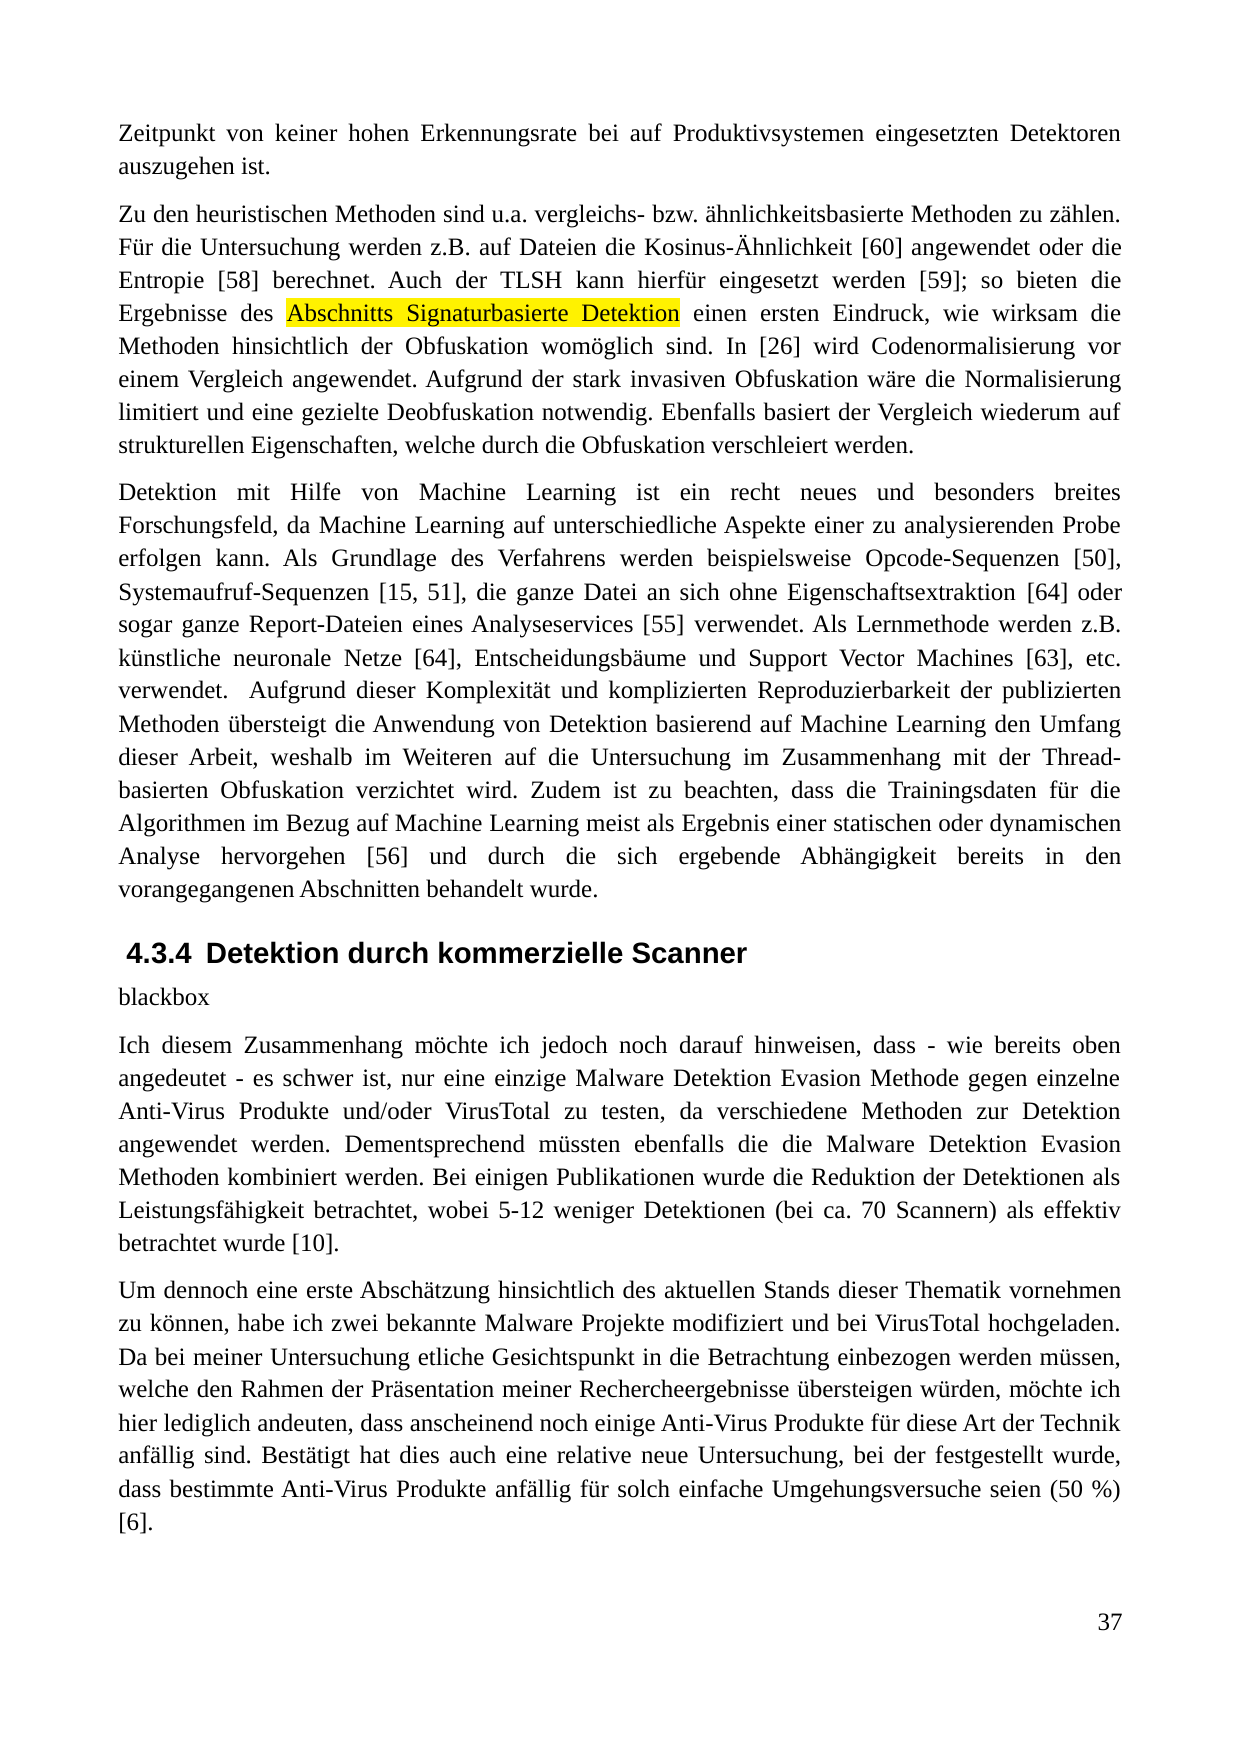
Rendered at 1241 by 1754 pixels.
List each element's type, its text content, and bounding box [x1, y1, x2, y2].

text blackbox [118, 982, 1122, 1011]
text Zu den heuristischen Methoden sind u.a. vergleichs- bzw. ähnlichkeitsbasierte Methoden zu zählen. Für die Untersuchung werden z.B. auf Dateien die Kosinus-Ähnlichkeit [60] angewendet oder die Entropie [58] berechnet. Auch der TLSH kann hierfür eingesetzt werden [59]; so bieten die Ergebnisse des Abschnitts Signaturbasierte Detektion einen ersten Eindruck, wie wirksam die Methoden hinsichtlich der Obfuskation womöglich sind. In [26] wird Codenormalisierung vor einem Vergleich angewendet. Aufgrund der stark invasiven Obfuskation wäre die Normalisierung limitiert und eine gezielte Deobfuskation notwendig. Ebenfalls basiert der Vergleich wiederum auf strukturellen Eigenschaften, welche durch die Obfuskation verschleiert werden. [118, 199, 1122, 459]
text Zeitpunkt von keiner hohen Erkennungsrate bei auf Produktivsystemen eingesetzten Detektoren auszugehen ist. [118, 118, 1122, 180]
text Ich diesem Zusammenhang möchte ich jedoch noch darauf hinweisen, dass - wie bereits oben angedeutet - es schwer ist, nur eine einzige Malware Detektion Evasion Methode gegen einzelne Anti-Virus Produkte und/oder VirusTotal zu testen, da verschiedene Methoden zur Detektion angewendet werden. Dementsprechend müssten ebenfalls die die Malware Detektion Evasion Methoden kombiniert werden. Bei einigen Publikationen wurde die Reduktion der Detektionen als Leistungsfähigkeit betrachtet, wobei 5-12 weniger Detektionen (bei ca. 70 Scannern) als effektiv betrachtet wurde [10]. [118, 1030, 1122, 1257]
subtitle Detektion durch kommerzielle Scanner [118, 936, 1122, 970]
text Um dennoch eine erste Abschätzung hinsichtlich des aktuellen Stands dieser Thematik vornehmen zu können, habe ich zwei bekannte Malware Projekte modifiziert und bei VirusTotal hochgeladen. Da bei meiner Untersuchung etliche Gesichtspunkt in die Betrachtung einbezogen werden müssen, welche den Rahmen der Präsentation meiner Rechercheergebnisse übersteigen würden, möchte ich hier lediglich andeuten, dass anscheinend noch einige Anti-Virus Produkte für diese Art der Technik anfällig sind. Bestätigt hat dies auch eine relative neue Untersuchung, bei der festgestellt wurde, dass bestimmte Anti-Virus Produkte anfällig für solch einfache Umgehungsversuche seien (50 %) [6]. [118, 1276, 1122, 1535]
text Detektion mit Hilfe von Machine Learning ist ein recht neues und besonders breites Forschungsfeld, da Machine Learning auf unterschiedliche Aspekte einer zu analysierenden Probe erfolgen kann. Als Grundlage des Verfahrens werden beispielsweise Opcode-Sequenzen [50], Systemaufruf-Sequenzen [15, 51], die ganze Datei an sich ohne Eigenschaftsextraktion [64] oder sogar ganze Report-Dateien eines Analyseservices [55] verwendet. Als Lernmethode werden z.B. künstliche neuronale Netze [64], Entscheidungsbäume und Support Vector Machines [63], etc. verwendet. Aufgrund dieser Komplexität und komplizierten Reproduzierbarkeit der publizierten Methoden übersteigt die Anwendung von Detektion basierend auf Machine Learning den Umfang dieser Arbeit, weshalb im Weiteren auf die Untersuchung im Zusammenhang mit der Thread-basierten Obfuskation verzichtet wird. Zudem ist zu beachten, dass die Trainingsdaten für die Algorithmen im Bezug auf Machine Learning meist als Ergebnis einer statischen oder dynamischen Analyse hervorgehen [56] und durch die sich ergebende Abhängigkeit bereits in den vorangegangenen Abschnitten behandelt wurde. [118, 477, 1122, 902]
